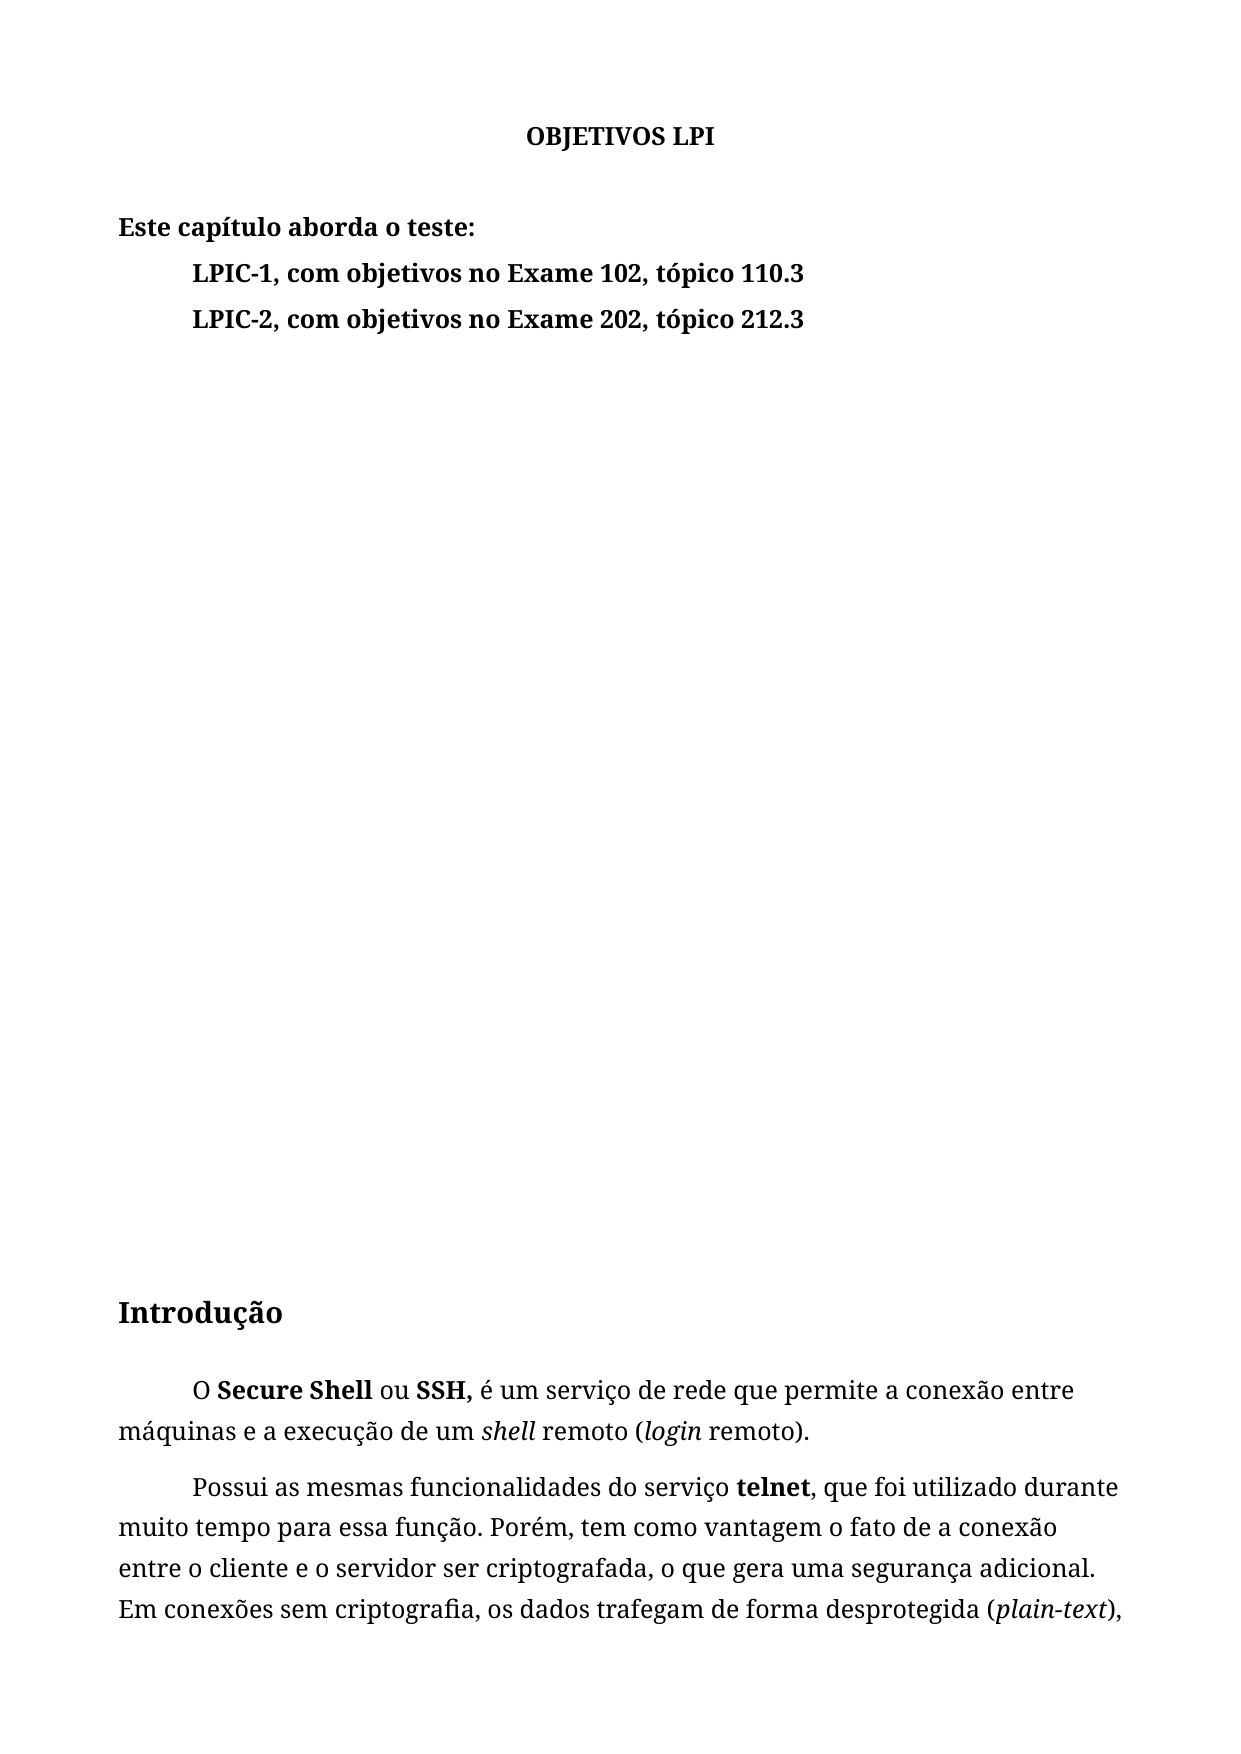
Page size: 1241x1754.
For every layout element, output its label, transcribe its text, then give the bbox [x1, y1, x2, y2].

text OBJETIVOS LPI [118, 118, 1122, 152]
subtitle Introdução [118, 1292, 1122, 1332]
text Possui as mesmas funcionalidades do serviço telnet, que foi utilizado durante muito tempo para essa função. Porém, tem como vantagem o fato de a conexão entre o cliente e o servidor ser criptografada, o que gera uma segurança adicional. Em conexões sem criptografia, os dados trafegam de forma desprotegida (plain-text), [118, 1469, 1122, 1626]
text O Secure Shell ou SSH, é um serviço de rede que permite a conexão entre máquinas e a execução de um shell remoto (login remoto). [118, 1373, 1122, 1448]
text Este capítulo aborda o teste: [118, 210, 1122, 244]
text LPIC-1, com objetivos no Exame 102, tópico 110.3 [118, 256, 1122, 290]
text LPIC-2, com objetivos no Exame 202, tópico 212.3 [118, 301, 1122, 336]
